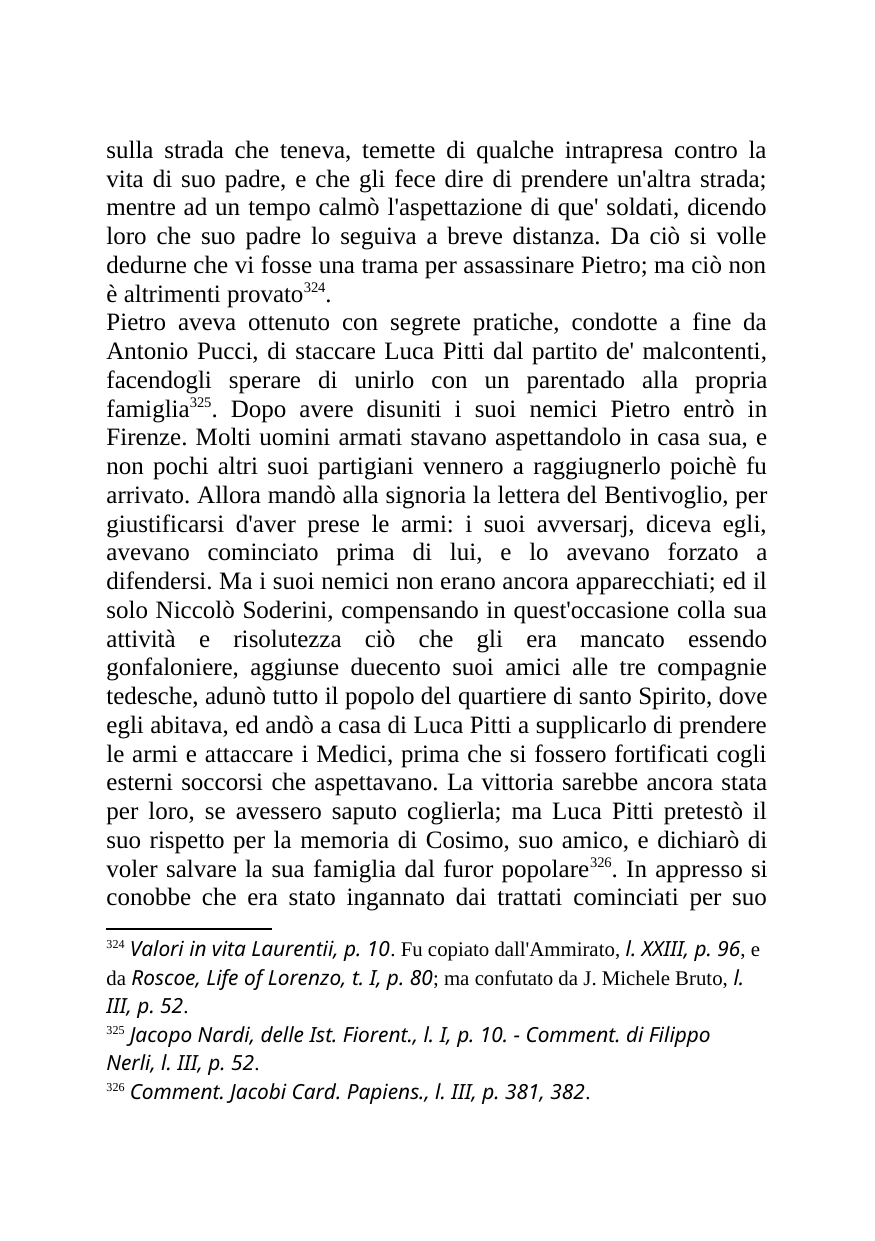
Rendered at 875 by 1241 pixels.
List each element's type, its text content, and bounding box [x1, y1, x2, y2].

text Valori in vita Laurentii, p. 10. Fu copiato dall'Ammirato, l. XXIII, p. 96, e da Roscoe, Life of Lorenzo, t. I, p. 80; ma confutato da J. Michele Bruto, l. III, p. 52. [106, 934, 768, 1020]
text Pietro aveva ottenuto con segrete pratiche, condotte a fine da Antonio Pucci, di staccare Luca Pitti dal partito de' malcontenti, facendogli sperare di unirlo con un parentado alla propria famiglia. Dopo avere disuniti i suoi nemici Pietro entrò in Firenze. Molti uomini armati stavano aspettandolo in casa sua, e non pochi altri suoi partigiani vennero a raggiugnerlo poichè fu arrivato. Allora mandò alla signoria la lettera del Bentivoglio, per giustificarsi d'aver prese le armi: i suoi avversarj, diceva egli, avevano cominciato prima di lui, e lo avevano forzato a difendersi. Ma i suoi nemici non erano ancora apparecchiati; ed il solo Niccolò Soderini, compensando in quest'occasione colla sua attività e risolutezza ciò che gli era mancato essendo gonfaloniere, aggiunse duecento suoi amici alle tre compagnie tedesche, adunò tutto il popolo del quartiere di santo Spirito, dove egli abitava, ed andò a casa di Luca Pitti a supplicarlo di prendere le armi e attaccare i Medici, prima che si fossero fortificati cogli esterni soccorsi che aspettavano. La vittoria sarebbe ancora stata per loro, se avessero saputo coglierla; ma Luca Pitti pretestò il suo rispetto per la memoria di Cosimo, suo amico, e dichiarò di voler salvare la sua famiglia dal furor popolare. In appresso si conobbe che era stato ingannato dai trattati cominciati per suo [106, 307, 768, 911]
text Jacopo Nardi, delle Ist. Fiorent., l. I, p. 10. - Comment. di Filippo Nerli, l. III, p. 52. [106, 1020, 768, 1077]
text sulla strada che teneva, temette di qualche intrapresa contro la vita di suo padre, e che gli fece dire di prendere un'altra strada; mentre ad un tempo calmò l'aspettazione di que' soldati, dicendo loro che suo padre lo seguiva a breve distanza. Da ciò si volle dedurne che vi fosse una trama per assassinare Pietro; ma ciò non è altrimenti provato. [106, 135, 768, 307]
text Comment. Jacobi Card. Papiens., l. III, p. 381, 382. [106, 1077, 768, 1105]
